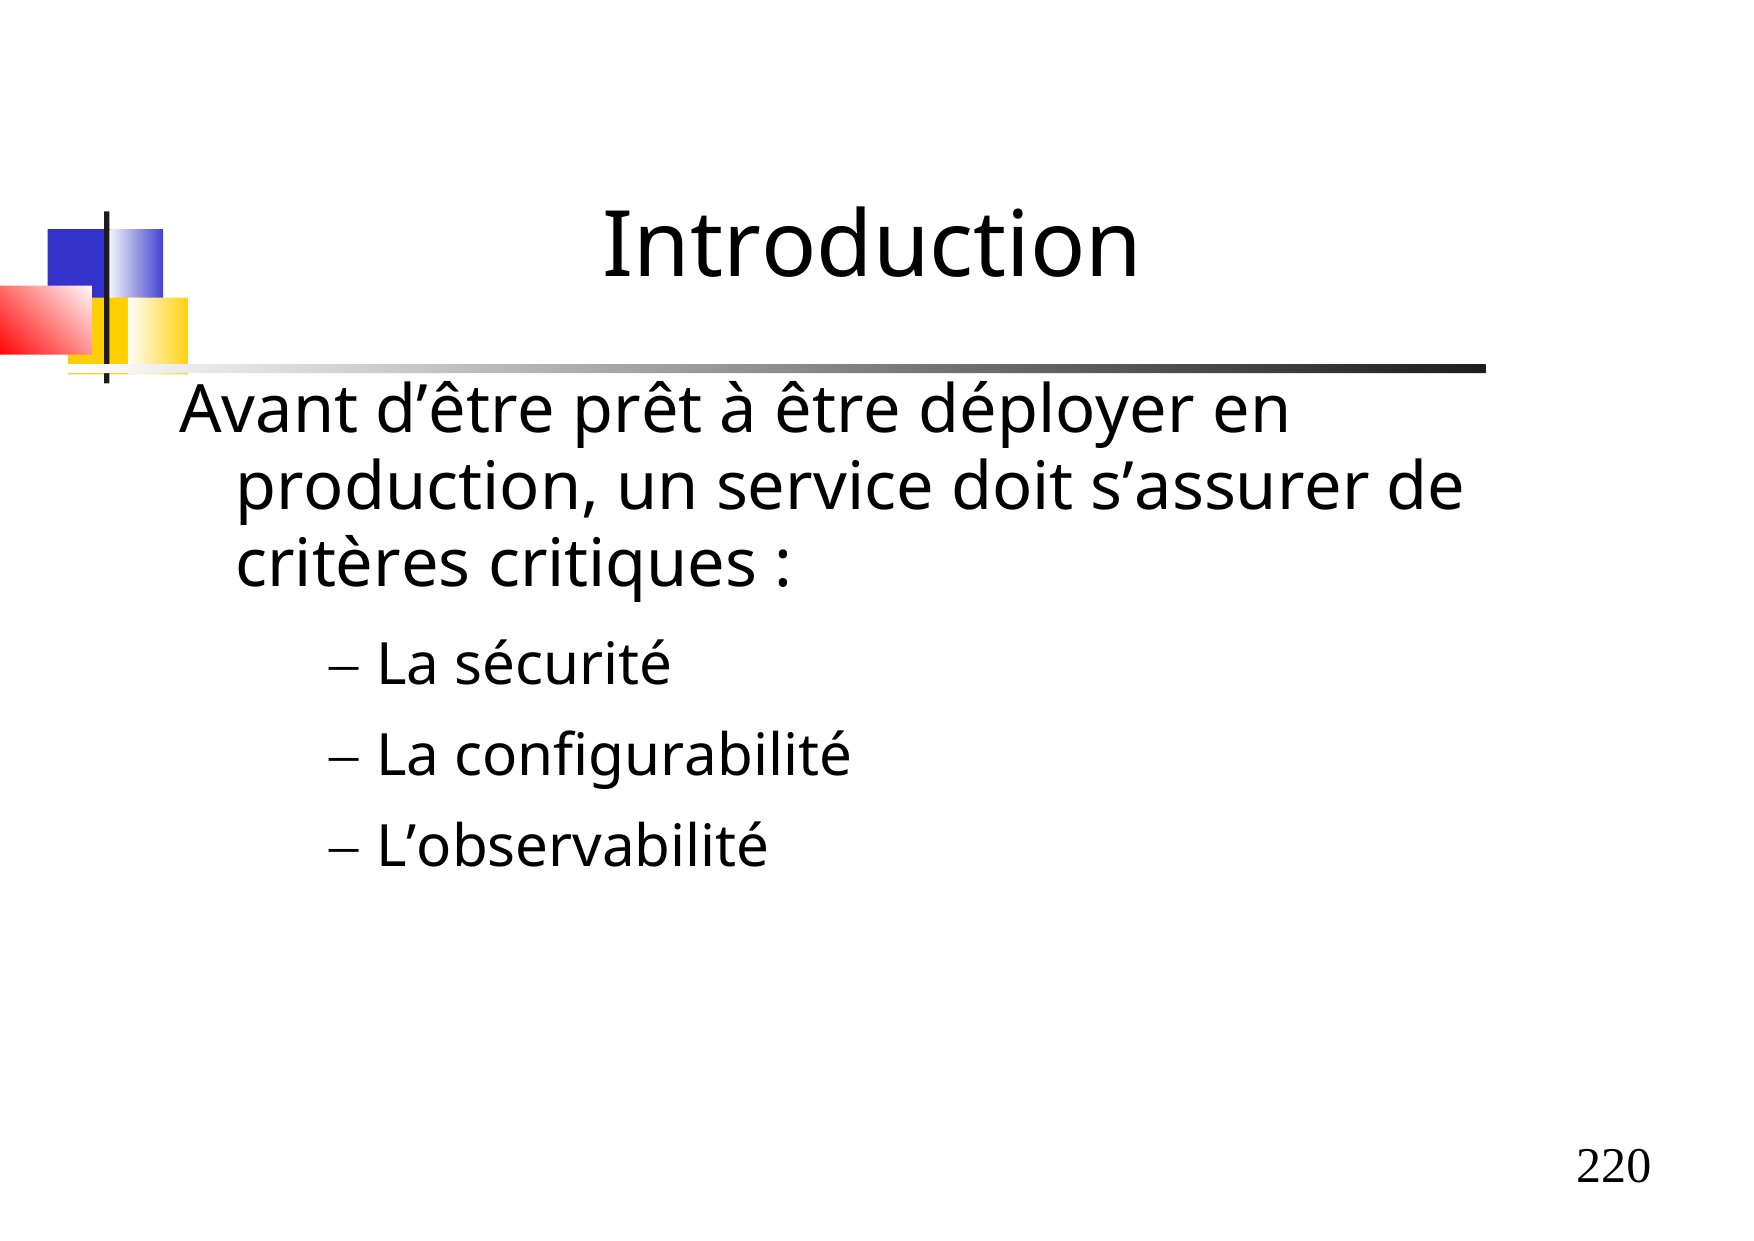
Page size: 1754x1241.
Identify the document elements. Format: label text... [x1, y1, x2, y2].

title Introduction [179, 139, 1567, 351]
list Avant d’être prêt à être déployer en production, un service doit s’assurer de critères critiques : La sécurité La configurabilité L’observabilité [179, 371, 1567, 1091]
